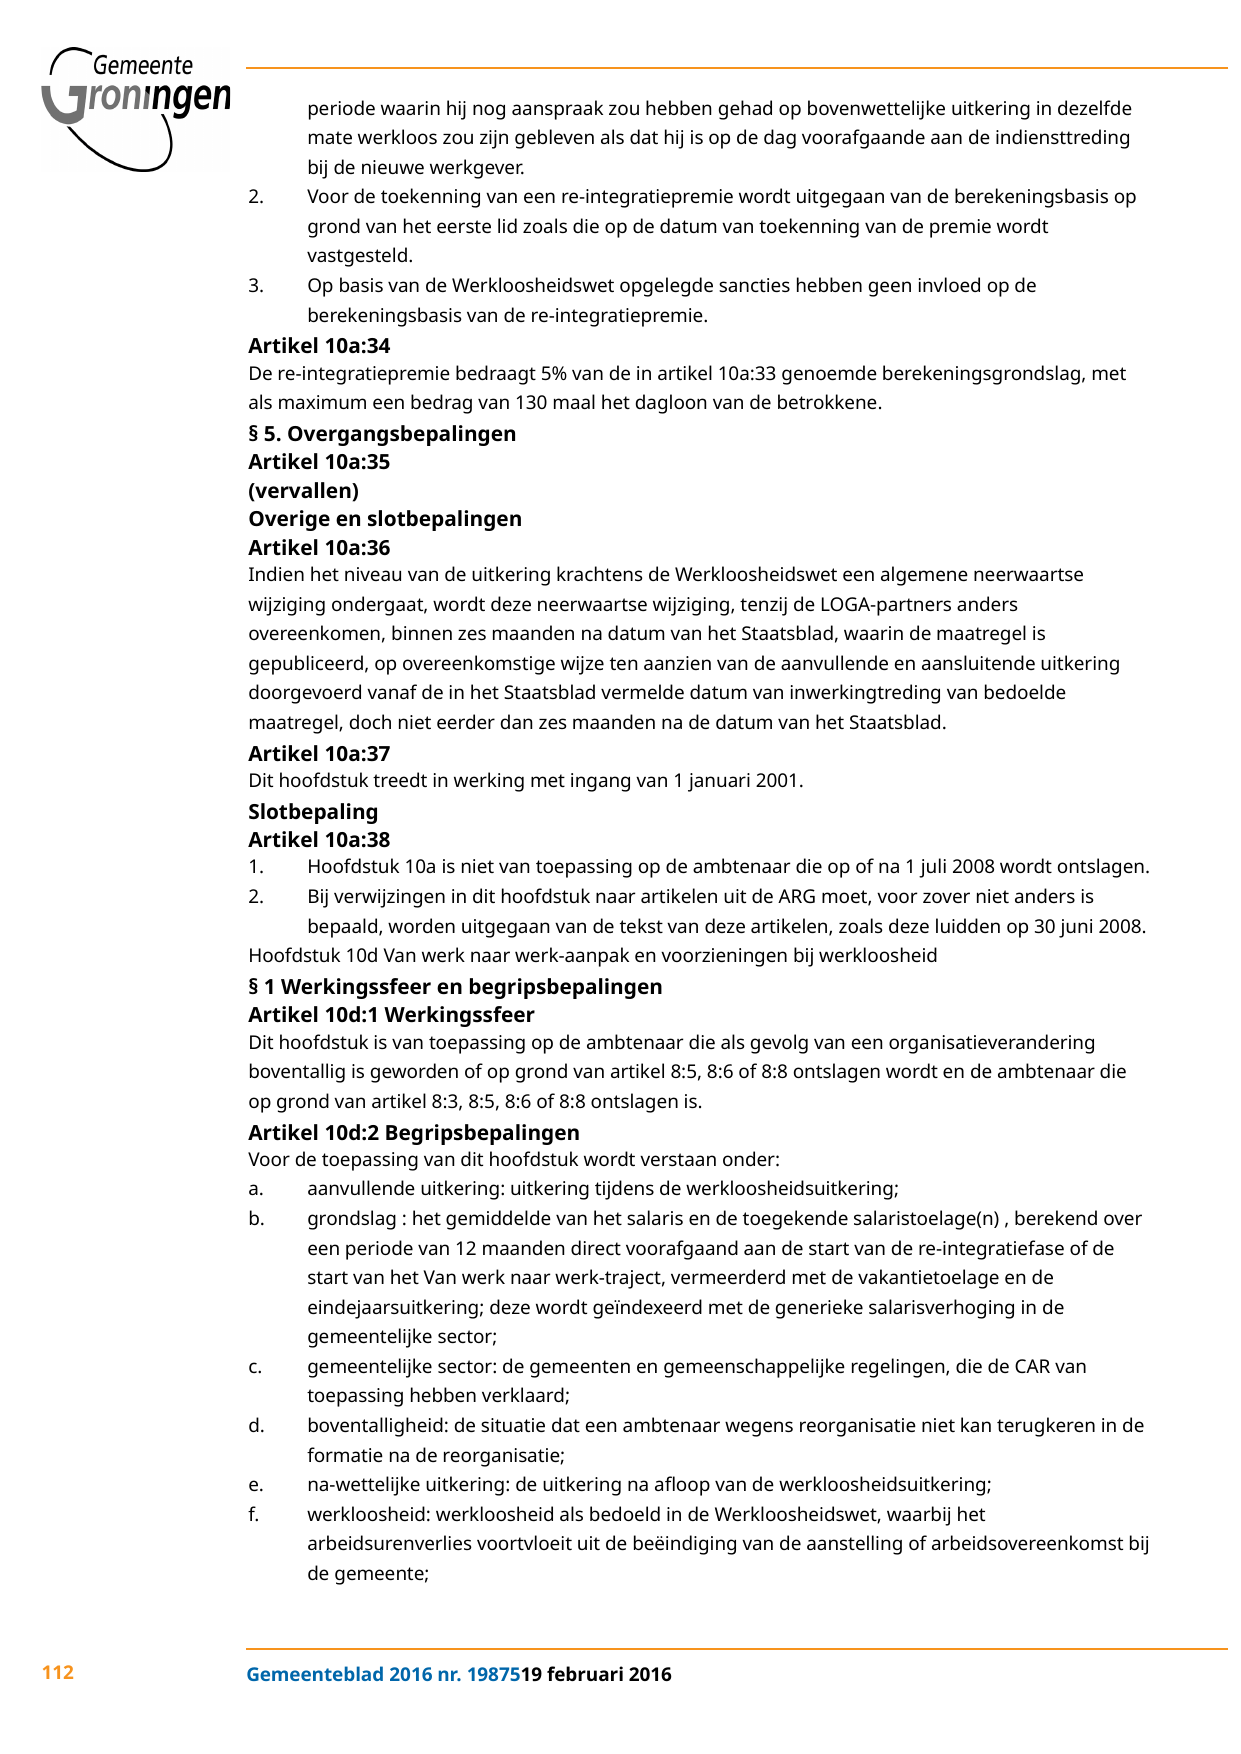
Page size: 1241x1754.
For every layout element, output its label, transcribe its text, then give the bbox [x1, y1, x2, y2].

text Dit hoofdstuk treedt in werking met ingang van 1 januari 2001. [248, 767, 1152, 793]
text Artikel 10a:35 [248, 447, 1152, 476]
list werkloosheid: werkloosheid als bedoeld in de Werkloosheidswet, waarbij het arbeidsurenverlies voortvloeit uit de beëindiging van de aanstelling of arbeidsovereenkomst bij de gemeente; [248, 1501, 1152, 1586]
text Artikel 10a:34 [248, 331, 1152, 360]
text Indien het niveau van de uitkering krachtens de Werkloosheidswet een algemene neerwaartse wijziging ondergaat, wordt deze neerwaartse wijziging, tenzij de LOGA-partners anders overeenkomen, binnen zes maanden na datum van het Staatsblad, waarin de maatregel is gepubliceerd, op overeenkomstige wijze ten aanzien van de aanvullende en aansluitende uitkering doorgevoerd vanaf de in het Staatsblad vermelde datum van inwerkingtreding van bedoelde maatregel, doch niet eerder dan zes maanden na de datum van het Staatsblad. [248, 561, 1152, 735]
text Artikel 10a:37 [248, 739, 1152, 767]
list periode waarin hij nog aanspraak zou hebben gehad op bovenwettelijke uitkering in dezelfde mate werkloos zou zijn gebleven als dat hij is op de dag voorafgaande aan de indiensttreding bij de nieuwe werkgever. [248, 95, 1152, 180]
text Hoofdstuk 10d Van werk naar werk-aanpak en voorzieningen bij werkloosheid [248, 942, 1152, 968]
list gemeentelijke sector: de gemeenten en gemeenschappelijke regelingen, die de CAR van toepassing hebben verklaard; [248, 1353, 1152, 1408]
text Artikel 10a:38 [248, 825, 1152, 854]
text Artikel 10d:1 Werkingssfeer [248, 1000, 1152, 1029]
list Bij verwijzingen in dit hoofdstuk naar artikelen uit de ARG moet, voor zover niet anders is bepaald, worden uitgegaan van de tekst van deze artikelen, zoals deze luidden op 30 juni 2008. [248, 883, 1152, 938]
list na-wettelijke uitkering: de uitkering na afloop van de werkloosheidsuitkering; [248, 1471, 1152, 1497]
text Overige en slotbepalingen [248, 504, 1152, 533]
text Artikel 10a:36 [248, 533, 1152, 561]
text Dit hoofdstuk is van toepassing op de ambtenaar die als gevolg van een organisatieverandering boventallig is geworden of op grond van artikel 8:5, 8:6 of 8:8 ontslagen wordt en de ambtenaar die op grond van artikel 8:3, 8:5, 8:6 of 8:8 ontslagen is. [248, 1029, 1152, 1114]
text § 1 Werkingssfeer en begripsbepalingen [248, 972, 1152, 1000]
text (vervallen) [248, 476, 1152, 504]
list Voor de toekenning van een re-integratiepremie wordt uitgegaan van de berekeningsbasis op grond van het eerste lid zoals die op de datum van toekenning van de premie wordt vastgesteld. [248, 183, 1152, 268]
picture [41, 47, 231, 172]
text De re-integratiepremie bedraagt 5% van de in artikel 10a:33 genoemde berekeningsgrondslag, met als maximum een bedrag van 130 maal het dagloon van de betrokkene. [248, 360, 1152, 415]
text Voor de toepassing van dit hoofdstuk wordt verstaan onder: [248, 1146, 1152, 1172]
list Op basis van de Werkloosheidswet opgelegde sancties hebben geen invloed op de berekeningsbasis van de re-integratiepremie. [248, 272, 1152, 328]
list grondslag : het gemiddelde van het salaris en de toegekende salaristoelage(n) , berekend over een periode van 12 maanden direct voorafgaand aan de start van de re-integratiefase of de start van het Van werk naar werk-traject, vermeerderd met de vakantietoelage en de eindejaarsuitkering; deze wordt geïndexeerd met de generieke salarisverhoging in de gemeentelijke sector; [248, 1205, 1152, 1349]
text Artikel 10d:2 Begripsbepalingen [248, 1118, 1152, 1146]
text Slotbepaling [248, 797, 1152, 825]
list boventalligheid: de situatie dat een ambtenaar wegens reorganisatie niet kan terugkeren in de formatie na de reorganisatie; [248, 1412, 1152, 1468]
list Hoofdstuk 10a is niet van toepassing op de ambtenaar die op of na 1 juli 2008 wordt ontslagen. [248, 854, 1152, 879]
list aanvullende uitkering: uitkering tijdens de werkloosheidsuitkering; [248, 1176, 1152, 1201]
text § 5. Overgangsbepalingen [248, 419, 1152, 447]
